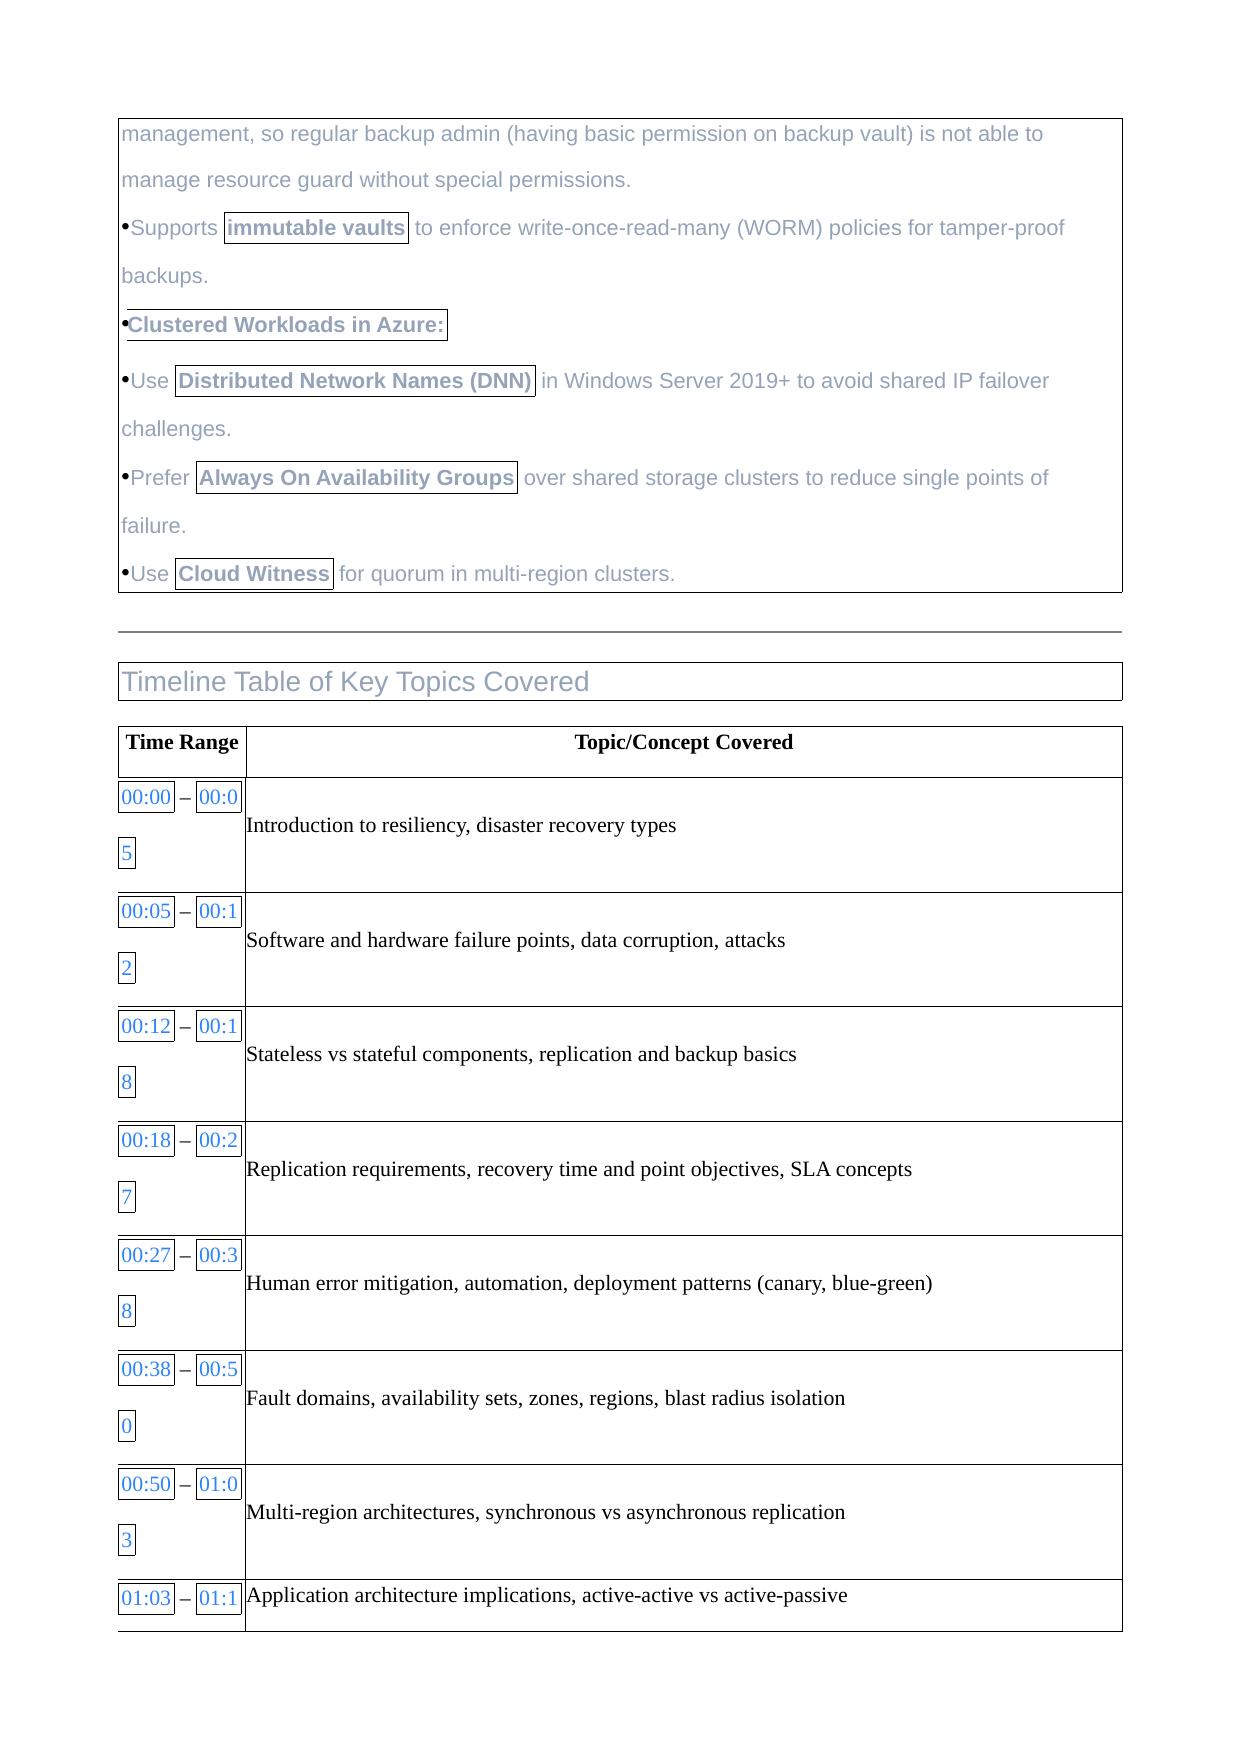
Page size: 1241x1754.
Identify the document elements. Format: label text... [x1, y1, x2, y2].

table_cell Software and hardware failure points, data corruption, attacks [246, 893, 1122, 1006]
list Clustered Workloads in Azure: [119, 305, 1122, 340]
table_cell Introduction to resiliency, disaster recovery types [246, 778, 1122, 892]
table_cell 00:18 – 00:27 [118, 1122, 245, 1235]
subtitle Timeline Table of Key Topics Covered [119, 663, 1122, 700]
table_cell 00:00 – 00:05 [118, 778, 245, 892]
table_cell 00:50 – 01:03 [118, 1465, 245, 1578]
table_cell Multi-region architectures, synchronous vs asynchronous replication [246, 1465, 1122, 1578]
table_cell Application architecture implications, active-active vs active-passive [246, 1580, 1122, 1631]
table_cell Replication requirements, recovery time and point objectives, SLA concepts [246, 1122, 1122, 1235]
table_cell Human error mitigation, automation, deployment patterns (canary, blue-green) [246, 1236, 1122, 1349]
list Use Cloud Witness for quorum in multi-region clusters. [119, 555, 1122, 592]
list Prefer Always On Availability Groups over shared storage clusters to reduce single points of failure. [119, 458, 1122, 538]
table_header Time Range [119, 727, 246, 777]
table_cell 00:05 – 00:12 [118, 893, 245, 1006]
table_cell 01:03 – 01:1 [118, 1580, 245, 1631]
table_cell 00:27 – 00:38 [118, 1236, 245, 1349]
list Use Distributed Network Names (DNN) in Windows Server 2019+ to avoid shared IP failover challenges. [119, 362, 1122, 441]
table_header Topic/Concept Covered [247, 727, 1122, 777]
table_cell 00:38 – 00:50 [118, 1351, 245, 1464]
list management, so regular backup admin (having basic permission on backup vault) is not able to manage resource guard without special permissions. [119, 119, 1122, 192]
table_cell Stateless vs stateful components, replication and backup basics [246, 1007, 1122, 1121]
list Supports immutable vaults to enforce write-once-read-many (WORM) policies for tamper-proof backups. [119, 209, 1122, 288]
table_cell Fault domains, availability sets, zones, regions, blast radius isolation [246, 1351, 1122, 1464]
table_cell 00:12 – 00:18 [118, 1007, 245, 1121]
